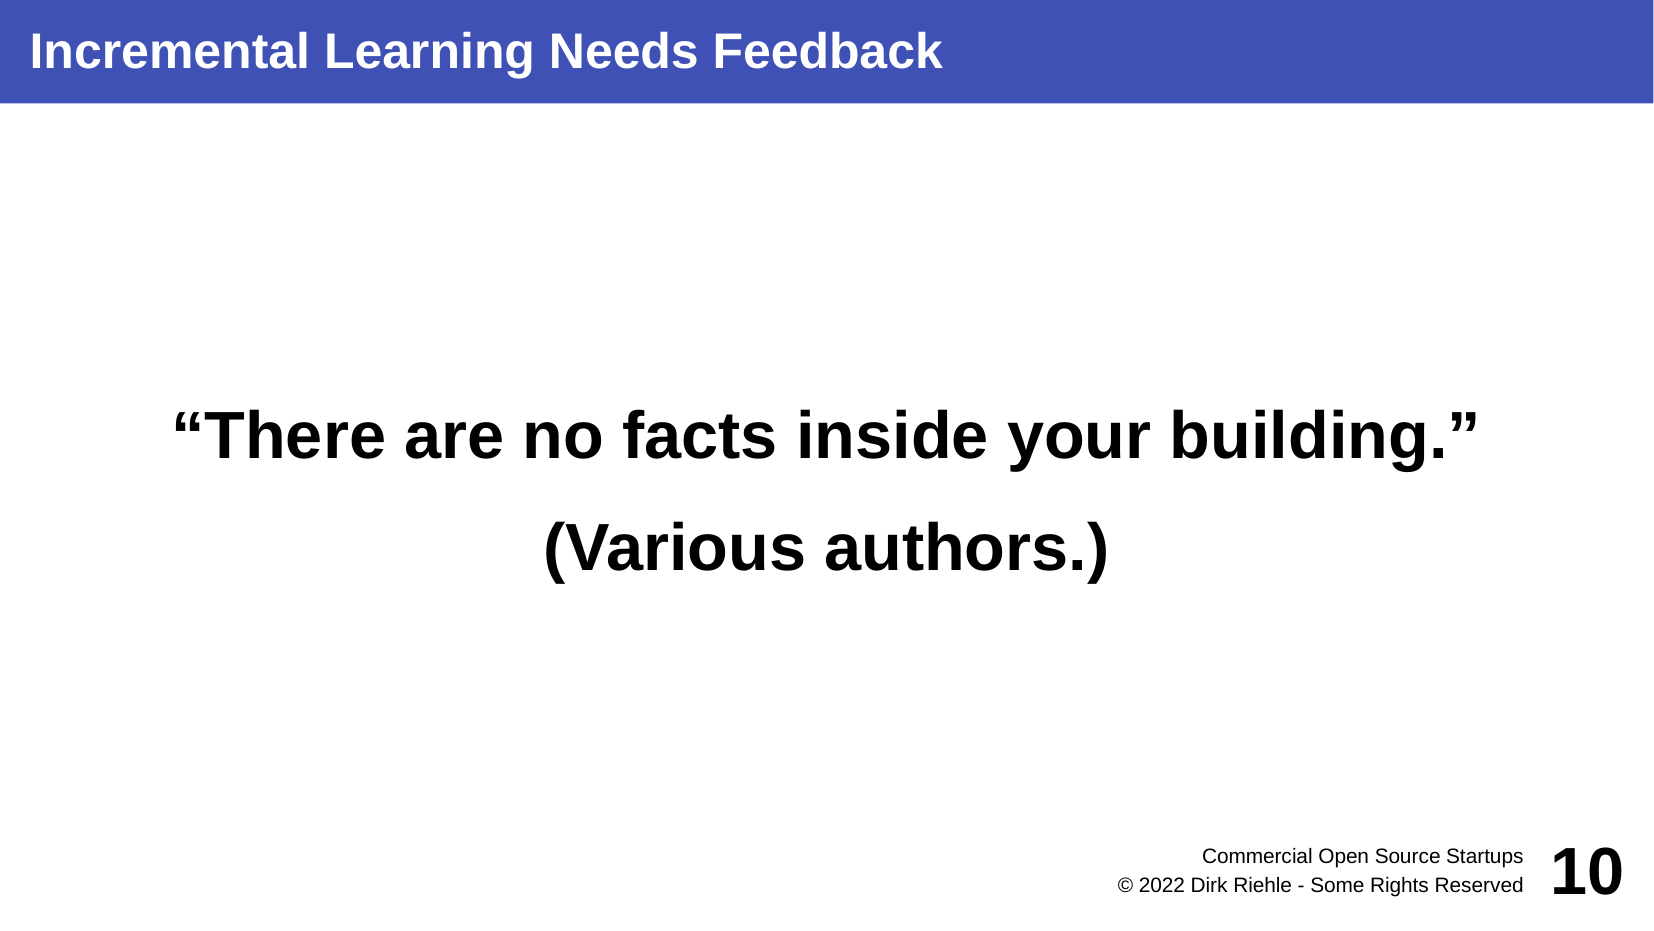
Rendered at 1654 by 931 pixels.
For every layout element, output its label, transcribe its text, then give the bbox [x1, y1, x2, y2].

subtitle “There are no facts inside your building.” (Various authors.) [29, 132, 1625, 813]
title Incremental Learning Needs Feedback [0, 0, 1654, 104]
